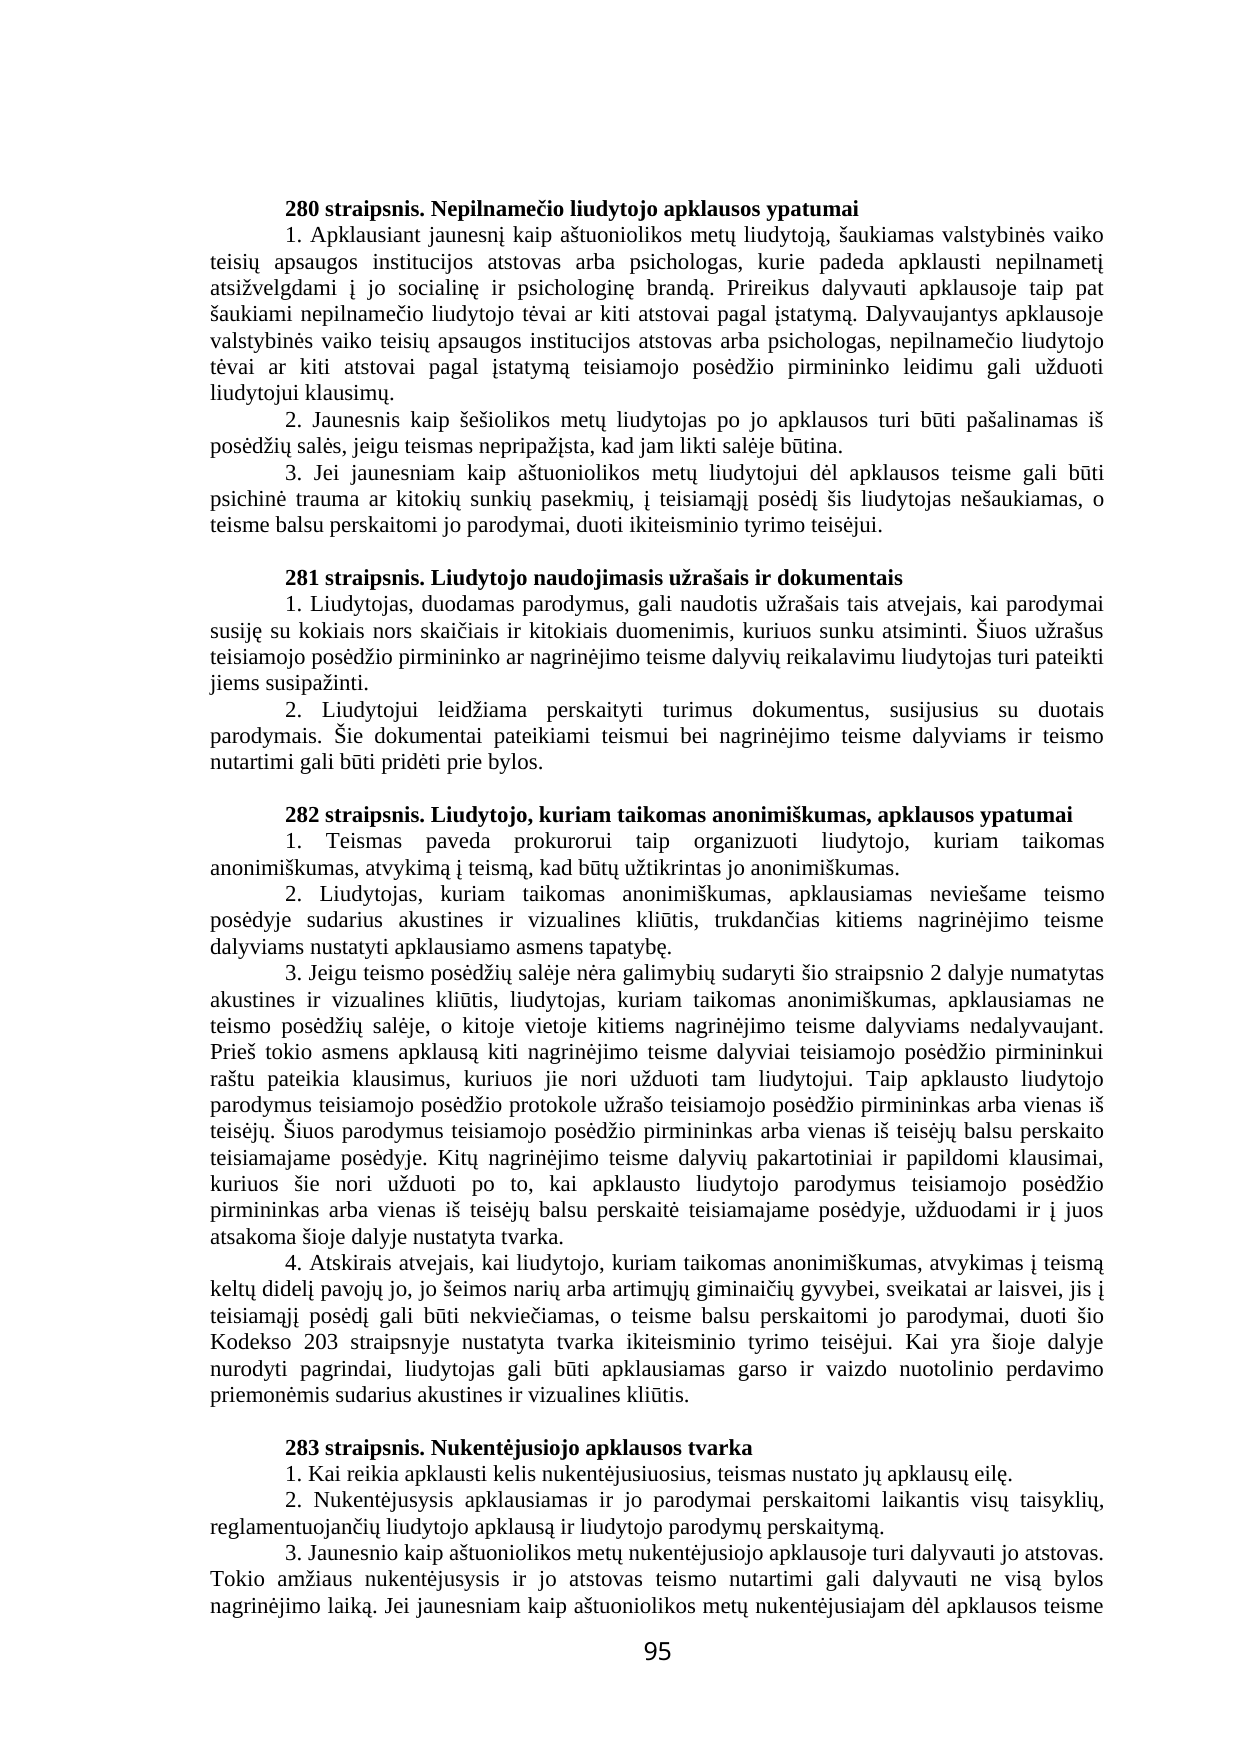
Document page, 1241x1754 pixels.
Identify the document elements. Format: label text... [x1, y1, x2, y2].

text 4. Atskirais atvejais, kai liudytojo, kuriam taikomas anonimiškumas, atvykimas į teismą keltų didelį pavojų jo, jo šeimos narių arba artimųjų giminaičių gyvybei, sveikatai ar laisvei, jis į teisiamąjį posėdį gali būti nekviečiamas, o teisme balsu perskaitomi jo parodymai, duoti šio Kodekso 203 straipsnyje nustatyta tvarka ikiteisminio tyrimo teisėjui. Kai yra šioje dalyje nurodyti pagrindai, liudytojas gali būti apklausiamas garso ir vaizdo nuotolinio perdavimo priemonėmis sudarius akustines ir vizualines kliūtis. [210, 1249, 1106, 1407]
text 2. Liudytojui leidžiama perskaityti turimus dokumentus, susijusius su duotais parodymais. Šie dokumentai pateikiami teismui bei nagrinėjimo teisme dalyviams ir teismo nutartimi gali būti pridėti prie bylos. [210, 696, 1106, 775]
text 3. Jaunesnio kaip aštuoniolikos metų nukentėjusiojo apklausoje turi dalyvauti jo atstovas. Tokio amžiaus nukentėjusysis ir jo atstovas teismo nutartimi gali dalyvauti ne visą bylos nagrinėjimo laiką. Jei jaunesniam kaip aštuoniolikos metų nukentėjusiajam dėl apklausos teisme [210, 1539, 1106, 1618]
text 3. Jei jaunesniam kaip aštuoniolikos metų liudytojui dėl apklausos teisme gali būti psichinė trauma ar kitokių sunkių pasekmių, į teisiamąjį posėdį šis liudytojas nešaukiamas, o teisme balsu perskaitomi jo parodymai, duoti ikiteisminio tyrimo teisėjui. [210, 458, 1106, 538]
text 1. Kai reikia apklausti kelis nukentėjusiuosius, teismas nustato jų apklausų eilę. [210, 1460, 1106, 1486]
text 1. Apklausiant jaunesnį kaip aštuoniolikos metų liudytoją, šaukiamas valstybinės vaiko teisių apsaugos institucijos atstovas arba psichologas, kurie padeda apklausti nepilnametį atsižvelgdami į jo socialinę ir psichologinę brandą. Prireikus dalyvauti apklausoje taip pat šaukiami nepilnamečio liudytojo tėvai ar kiti atstovai pagal įstatymą. Dalyvaujantys apklausoje valstybinės vaiko teisių apsaugos institucijos atstovas arba psichologas, nepilnamečio liudytojo tėvai ar kiti atstovai pagal įstatymą teisiamojo posėdžio pirmininko leidimu gali užduoti liudytojui klausimų. [210, 221, 1106, 406]
text 1. Liudytojas, duodamas parodymus, gali naudotis užrašais tais atvejais, kai parodymai susiję su kokiais nors skaičiais ir kitokiais duomenimis, kuriuos sunku atsiminti. Šiuos užrašus teisiamojo posėdžio pirmininko ar nagrinėjimo teisme dalyvių reikalavimu liudytojas turi pateikti jiems susipažinti. [210, 590, 1106, 696]
text 282 straipsnis. Liudytojo, kuriam taikomas anonimiškumas, apklausos ypatumai [285, 801, 1106, 827]
text 280 straipsnis. Nepilnamečio liudytojo apklausos ypatumai [210, 195, 1106, 221]
text 2. Liudytojas, kuriam taikomas anonimiškumas, apklausiamas neviešame teismo posėdyje sudarius akustines ir vizualines kliūtis, trukdančias kitiems nagrinėjimo teisme dalyviams nustatyti apklausiamo asmens tapatybę. [210, 880, 1106, 959]
text 283 straipsnis. Nukentėjusiojo apklausos tvarka [210, 1434, 1106, 1460]
text 2. Jaunesnis kaip šešiolikos metų liudytojas po jo apklausos turi būti pašalinamas iš posėdžių salės, jeigu teismas nepripažįsta, kad jam likti salėje būtina. [210, 406, 1106, 458]
text 1. Teismas paveda prokurorui taip organizuoti liudytojo, kuriam taikomas anonimiškumas, atvykimą į teismą, kad būtų užtikrintas jo anonimiškumas. [210, 827, 1106, 880]
text 281 straipsnis. Liudytojo naudojimasis užrašais ir dokumentais [210, 564, 1106, 590]
text 2. Nukentėjusysis apklausiamas ir jo parodymai perskaitomi laikantis visų taisyklių, reglamentuojančių liudytojo apklausą ir liudytojo parodymų perskaitymą. [210, 1486, 1106, 1539]
text 3. Jeigu teismo posėdžių salėje nėra galimybių sudaryti šio straipsnio 2 dalyje numatytas akustines ir vizualines kliūtis, liudytojas, kuriam taikomas anonimiškumas, apklausiamas ne teismo posėdžių salėje, o kitoje vietoje kitiems nagrinėjimo teisme dalyviams nedalyvaujant. Prieš tokio asmens apklausą kiti nagrinėjimo teisme dalyviai teisiamojo posėdžio pirmininkui raštu pateikia klausimus, kuriuos jie nori užduoti tam liudytojui. Taip apklausto liudytojo parodymus teisiamojo posėdžio protokole užrašo teisiamojo posėdžio pirmininkas arba vienas iš teisėjų. Šiuos parodymus teisiamojo posėdžio pirmininkas arba vienas iš teisėjų balsu perskaito teisiamajame posėdyje. Kitų nagrinėjimo teisme dalyvių pakartotiniai ir papildomi klausimai, kuriuos šie nori užduoti po to, kai apklausto liudytojo parodymus teisiamojo posėdžio pirmininkas arba vienas iš teisėjų balsu perskaitė teisiamajame posėdyje, užduodami ir į juos atsakoma šioje dalyje nustatyta tvarka. [210, 959, 1106, 1249]
